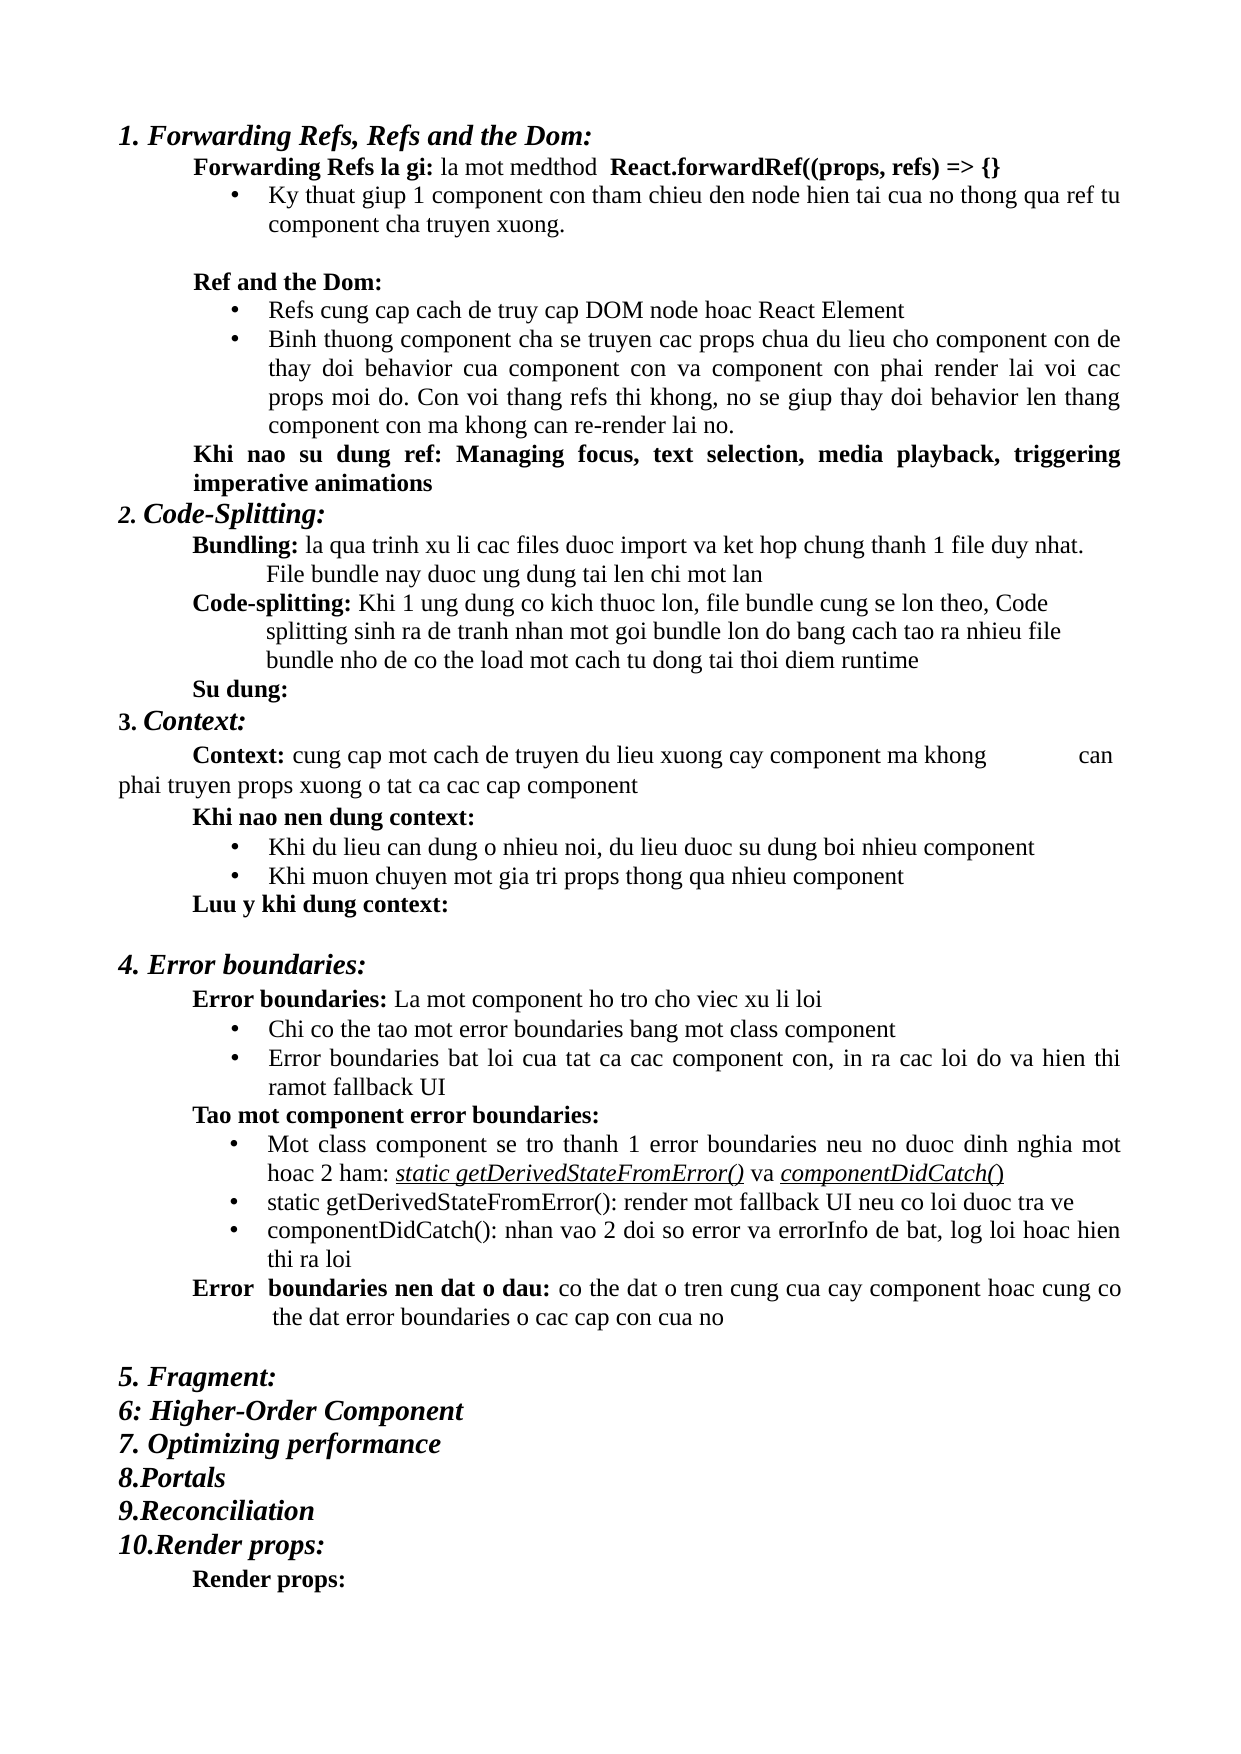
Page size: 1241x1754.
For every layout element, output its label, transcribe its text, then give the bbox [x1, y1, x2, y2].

text 10.Render props: [118, 1527, 1122, 1560]
list Ref and the Dom: [156, 267, 1122, 295]
list Khi du lieu can dung o nhieu noi, du lieu duoc su dung boi nhieu component [231, 832, 1122, 861]
text Context: cung cap mot cach de truyen du lieu xuong cay component ma khong can phai truyen props xuong o tat ca cac cap component [118, 736, 1122, 798]
list static getDerivedStateFromError(): render mot fallback UI neu co loi duoc tra ve [229, 1187, 1122, 1215]
text Bundling: la qua trinh xu li cac files duoc import va ket hop chung thanh 1 file duy nhat. [118, 530, 1122, 559]
list Chi co the tao mot error boundaries bang mot class component [231, 1014, 1122, 1043]
list componentDidCatch(): nhan vao 2 doi so error va errorInfo de bat, log loi hoac hien thi ra loi [229, 1215, 1122, 1273]
list Binh thuong component cha se truyen cac props chua du lieu cho component con de thay doi behavior cua component con va component con phai render lai voi cac props moi do. Con voi thang refs thi khong, no se giup thay doi behavior len thang component con ma khong can re-render lai no. [231, 324, 1122, 439]
text 4. Error boundaries: [118, 947, 1122, 981]
text Khi nao nen dung context: [118, 798, 1122, 832]
list Khi nao su dung ref: Managing focus, text selection, media playback, triggering imperative animations [156, 439, 1122, 497]
text Error boundaries nen dat o dau: co the dat o tren cung cua cay component hoac cung co the dat error boundaries o cac cap con cua no [118, 1273, 1122, 1330]
text Render props: [118, 1560, 1122, 1594]
text Luu y khi dung context: [118, 889, 1122, 918]
text 8.Portals [118, 1460, 1122, 1493]
text Su dung: [118, 674, 1122, 703]
list Refs cung cap cach de truy cap DOM node hoac React Element [231, 295, 1122, 324]
text 1. Forwarding Refs, Refs and the Dom: [118, 118, 1122, 152]
list Khi muon chuyen mot gia tri props thong qua nhieu component [231, 861, 1122, 889]
text Tao mot component error boundaries: [118, 1100, 1122, 1129]
text 5. Fragment: [118, 1359, 1122, 1393]
list Ky thuat giup 1 component con tham chieu den node hien tai cua no thong qua ref tu component cha truyen xuong. [231, 180, 1122, 238]
text Code-splitting: Khi 1 ung dung co kich thuoc lon, file bundle cung se lon theo, Code splitting sinh ra de tranh nhan mot goi bundle lon do bang cach tao ra nhieu file bundle nho de co the load mot cach tu dong tai thoi diem runtime [118, 588, 1122, 674]
text File bundle nay duoc ung dung tai len chi mot lan [118, 559, 1122, 588]
text Error boundaries: La mot component ho tro cho viec xu li loi [118, 981, 1122, 1014]
text 7. Optimizing performance [118, 1426, 1122, 1460]
list Mot class component se tro thanh 1 error boundaries neu no duoc dinh nghia mot hoac 2 ham: static getDerivedStateFromError() va componentDidCatch() [229, 1129, 1122, 1187]
text 9.Reconciliation [118, 1493, 1122, 1527]
text 3. Context: [118, 703, 1122, 736]
list Forwarding Refs la gi: la mot medthod React.forwardRef((props, refs) => {} [156, 152, 1122, 180]
text 6: Higher-Order Component [118, 1393, 1122, 1426]
list Error boundaries bat loi cua tat ca cac component con, in ra cac loi do va hien thi ramot fallback UI [231, 1043, 1122, 1100]
text 2. Code-Splitting: [118, 497, 1122, 530]
